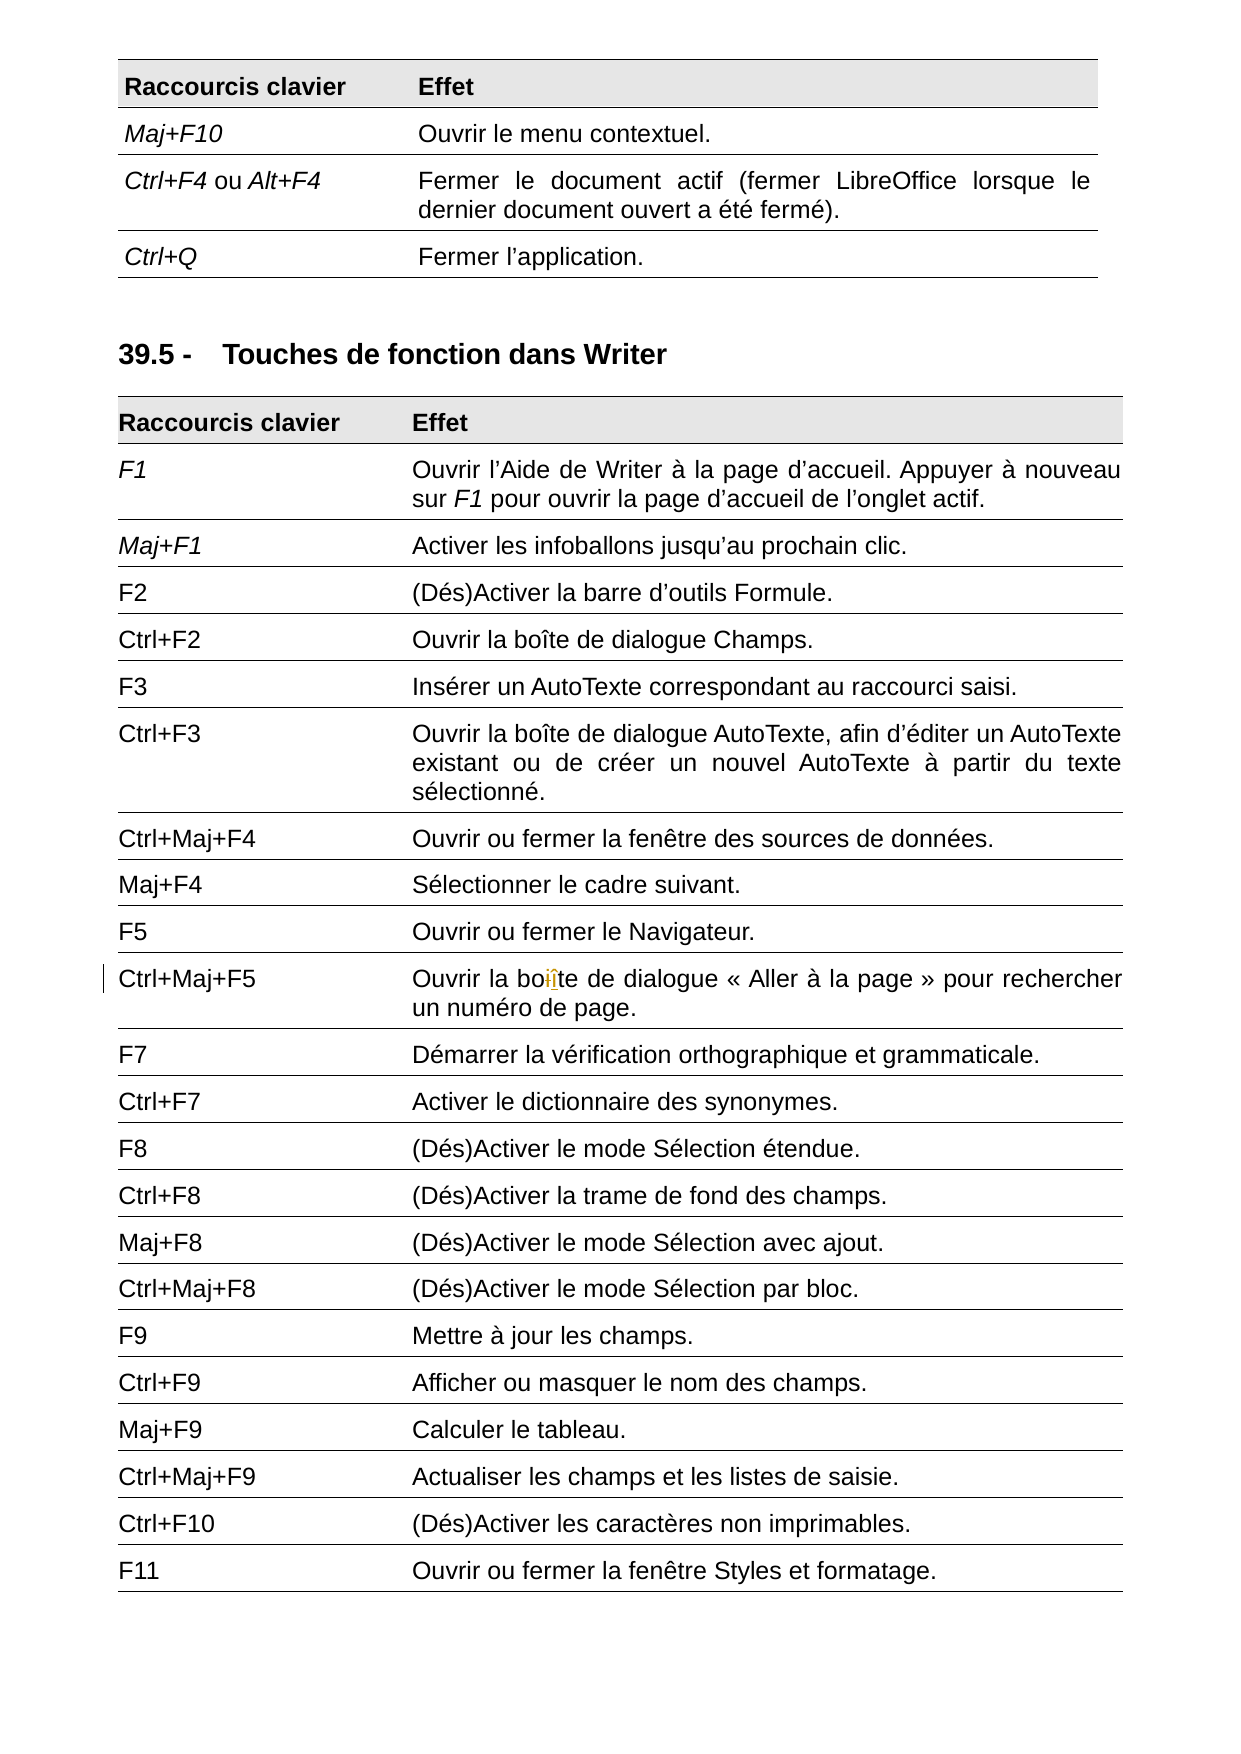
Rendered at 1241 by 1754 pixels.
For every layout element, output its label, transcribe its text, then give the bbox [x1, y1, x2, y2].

table_cell Ctrl+F7 [118, 1076, 412, 1122]
table_cell (Dés)Activer le mode Sélection par bloc. [412, 1264, 1123, 1309]
table_cell F2 [118, 567, 412, 613]
table_cell Ctrl+Maj+F9 [118, 1451, 412, 1497]
table_cell F7 [118, 1029, 412, 1075]
table_cell Activer le dictionnaire des synonymes. [412, 1076, 1123, 1122]
table_cell (Dés)Activer les caractères non imprimables. [412, 1498, 1123, 1544]
subtitle Touches de fonction dans Writer [118, 337, 1122, 370]
table_header Raccourcis clavier [118, 60, 412, 106]
table_cell F8 [118, 1123, 412, 1169]
table_cell Insérer un AutoTexte correspondant au raccourci saisi. [412, 661, 1123, 707]
table_cell Maj+F4 [118, 860, 412, 905]
table_cell Ouvrir ou fermer la fenêtre des sources de données. [412, 813, 1123, 858]
table_cell Ctrl+Maj+F5 [118, 953, 412, 1028]
table_cell Ctrl+F9 [118, 1357, 412, 1403]
table_cell Maj+F10 [118, 108, 412, 154]
table_header Effet [412, 60, 1098, 106]
table_cell (Dés)Activer le mode Sélection étendue. [412, 1123, 1123, 1169]
table_cell F11 [118, 1545, 412, 1591]
table_cell Ctrl+Maj+F4 [118, 813, 412, 858]
table_cell Ctrl+Q [118, 231, 412, 277]
table_cell Fermer le document actif (fermer LibreOffice lorsque le dernier document ouvert a été fermé). [412, 155, 1098, 230]
table_header Effet [412, 397, 1123, 443]
table_cell F5 [118, 906, 412, 952]
table_cell Fermer l’application. [412, 231, 1098, 277]
table_cell Ouvrir la boîte de dialogue Champs. [412, 614, 1123, 660]
table_cell Ouvrir ou fermer le Navigateur. [412, 906, 1123, 952]
table_header Raccourcis clavier [118, 397, 412, 443]
table_cell Ctrl+F8 [118, 1170, 412, 1216]
table_cell Ctrl+F4 ou Alt+F4 [118, 155, 412, 230]
table_cell Ctrl+F3 [118, 708, 412, 812]
table_cell Démarrer la vérification orthographique et grammaticale. [412, 1029, 1123, 1075]
table_cell (Dés)Activer le mode Sélection avec ajout. [412, 1217, 1123, 1262]
table_cell Ctrl+F10 [118, 1498, 412, 1544]
table_cell Mettre à jour les champs. [412, 1310, 1123, 1356]
table_cell Ouvrir ou fermer la fenêtre Styles et formatage. [412, 1545, 1123, 1591]
table_cell Actualiser les champs et les listes de saisie. [412, 1451, 1123, 1497]
table_cell Afficher ou masquer le nom des champs. [412, 1357, 1123, 1403]
table_cell Sélectionner le cadre suivant. [412, 860, 1123, 905]
table_cell Activer les infoballons jusqu’au prochain clic. [412, 520, 1123, 566]
table_cell Ctrl+F2 [118, 614, 412, 660]
table_cell Ouvrir la boîte de dialogue AutoTexte, afin d’éditer un AutoTexte existant ou de créer un nouvel AutoTexte à partir du texte sélectionné. [412, 708, 1123, 812]
table_cell Maj+F9 [118, 1404, 412, 1450]
table_cell Calculer le tableau. [412, 1404, 1123, 1450]
table_cell (Dés)Activer la barre d’outils Formule. [412, 567, 1123, 613]
table_cell Maj+F8 [118, 1217, 412, 1262]
table_cell Ouvrir le menu contextuel. [412, 108, 1098, 154]
table_cell Ctrl+Maj+F8 [118, 1264, 412, 1309]
table_cell F9 [118, 1310, 412, 1356]
table_cell Ouvrir la boîte de dialogue « Aller à la page » pour rechercher un numéro de page. [412, 953, 1123, 1028]
table_cell (Dés)Activer la trame de fond des champs. [412, 1170, 1123, 1216]
table_cell Ouvrir l’Aide de Writer à la page d’accueil. Appuyer à nouveau sur F1 pour ouvrir la page d’accueil de l’onglet actif. [412, 444, 1123, 519]
table_cell Maj+F1 [118, 520, 412, 566]
table_cell F1 [118, 444, 412, 519]
table_cell F3 [118, 661, 412, 707]
